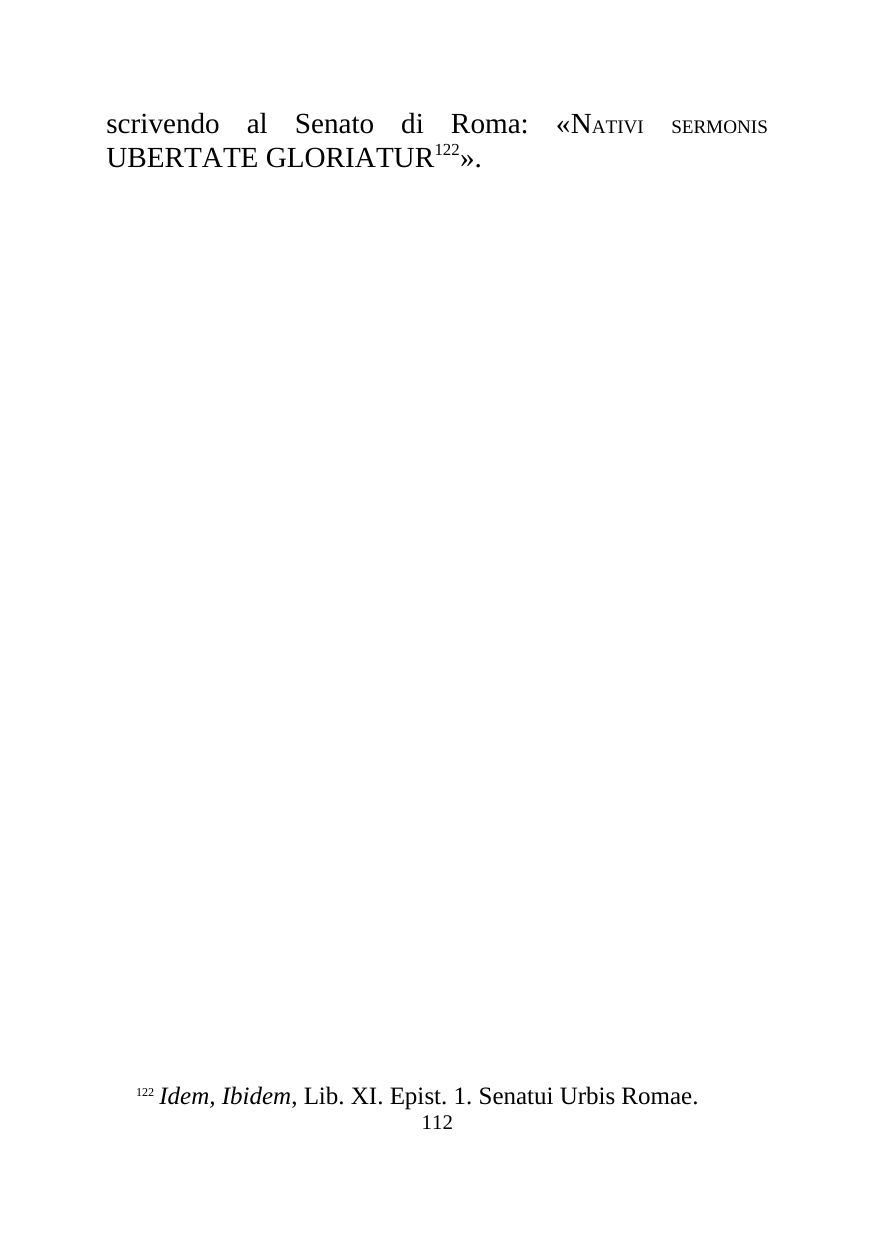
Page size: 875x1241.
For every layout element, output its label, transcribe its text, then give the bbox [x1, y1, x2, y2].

text Idem, Ibidem, Lib. XI. Epist. 1. Senatui Urbis Romae. [106, 1081, 768, 1110]
text scrivendo al Senato di Roma: «Nativi sermonis UBERTATE GLORIATUR». [106, 106, 768, 173]
